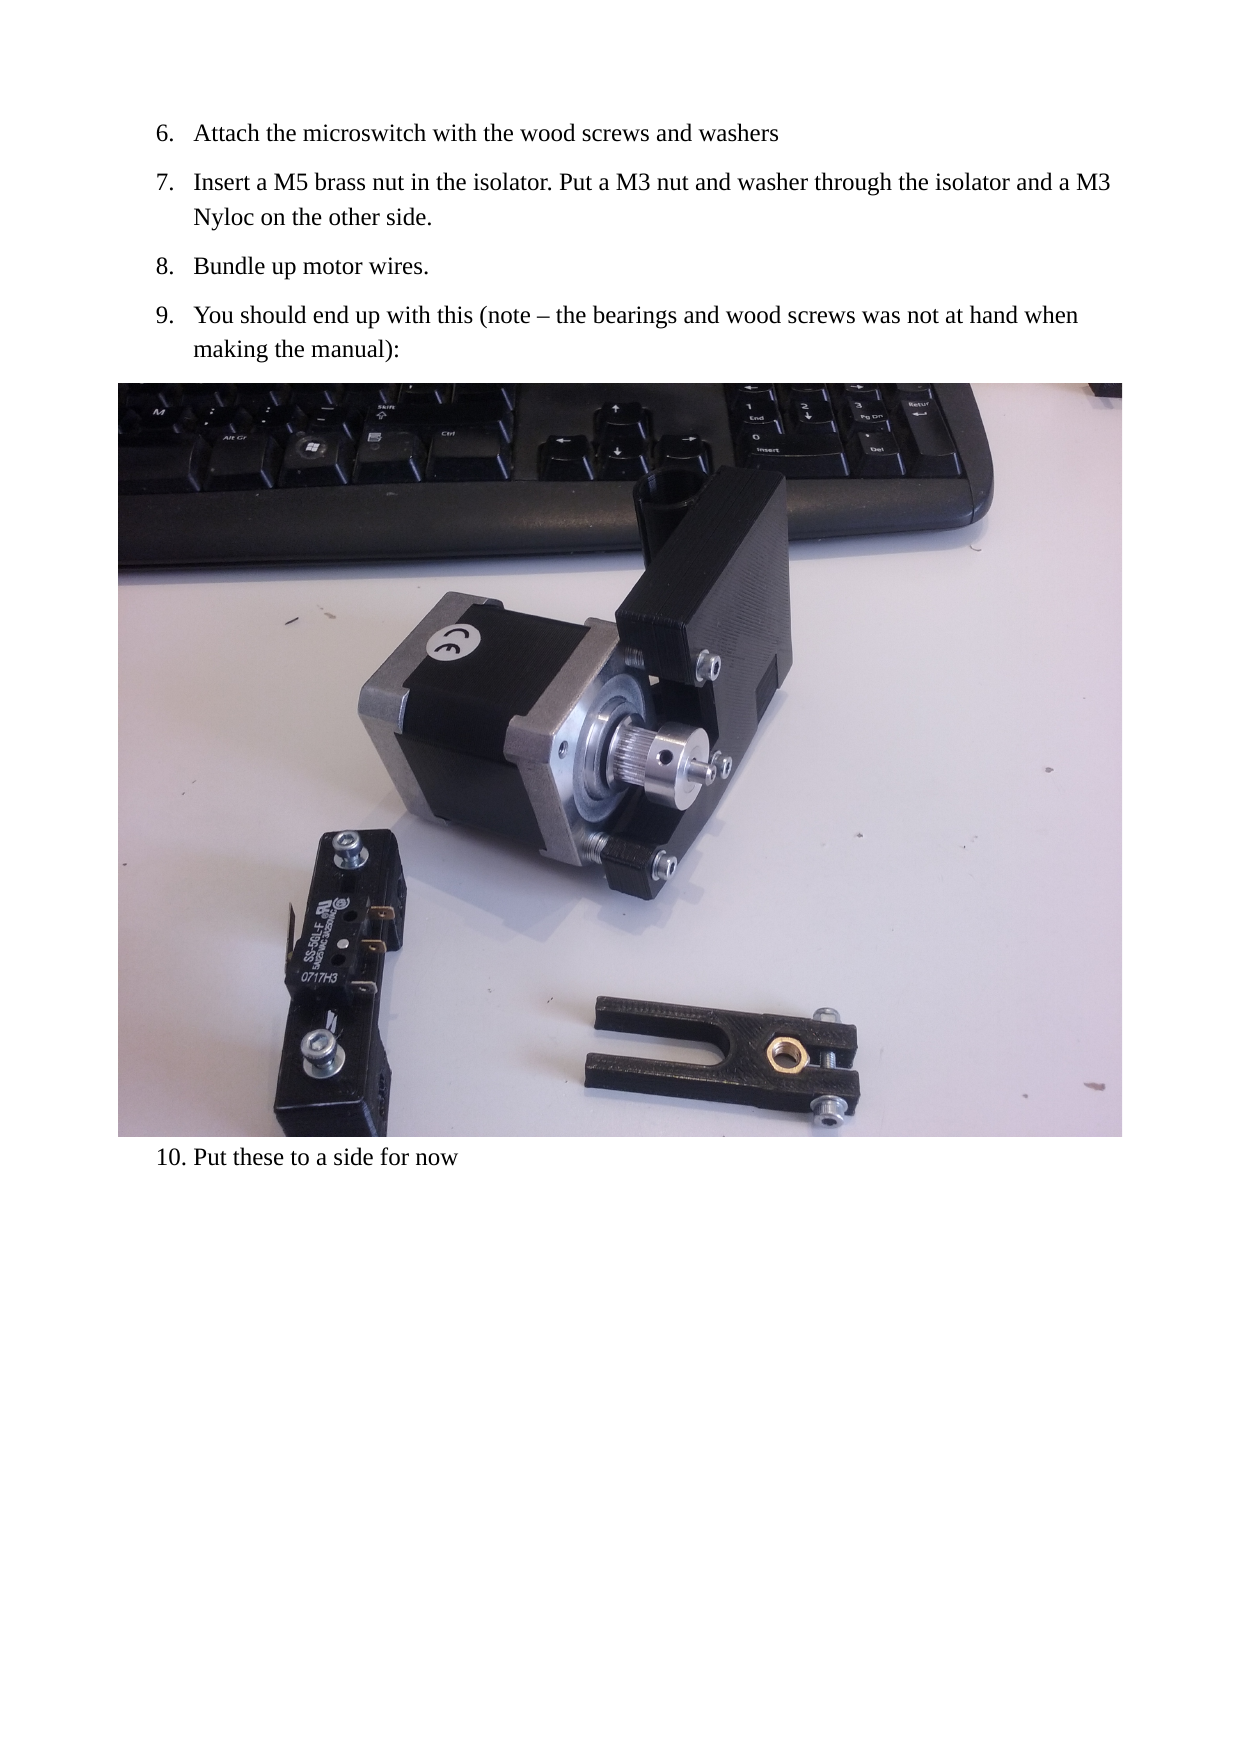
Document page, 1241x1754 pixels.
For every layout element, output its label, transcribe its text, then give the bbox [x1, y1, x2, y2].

list Bundle up motor wires. [156, 251, 1122, 279]
list Attach the microswitch with the wood screws and washers [156, 118, 1122, 147]
list Insert a M5 brass nut in the isolator. Put a M3 nut and washer through the isolator and a M3 Nyloc on the other side. [156, 167, 1122, 230]
list You should end up with this (note – the bearings and wood screws was not at hand when making the manual): [156, 300, 1122, 363]
picture [118, 383, 1123, 1137]
list Put these to a side for now [156, 1137, 1122, 1171]
